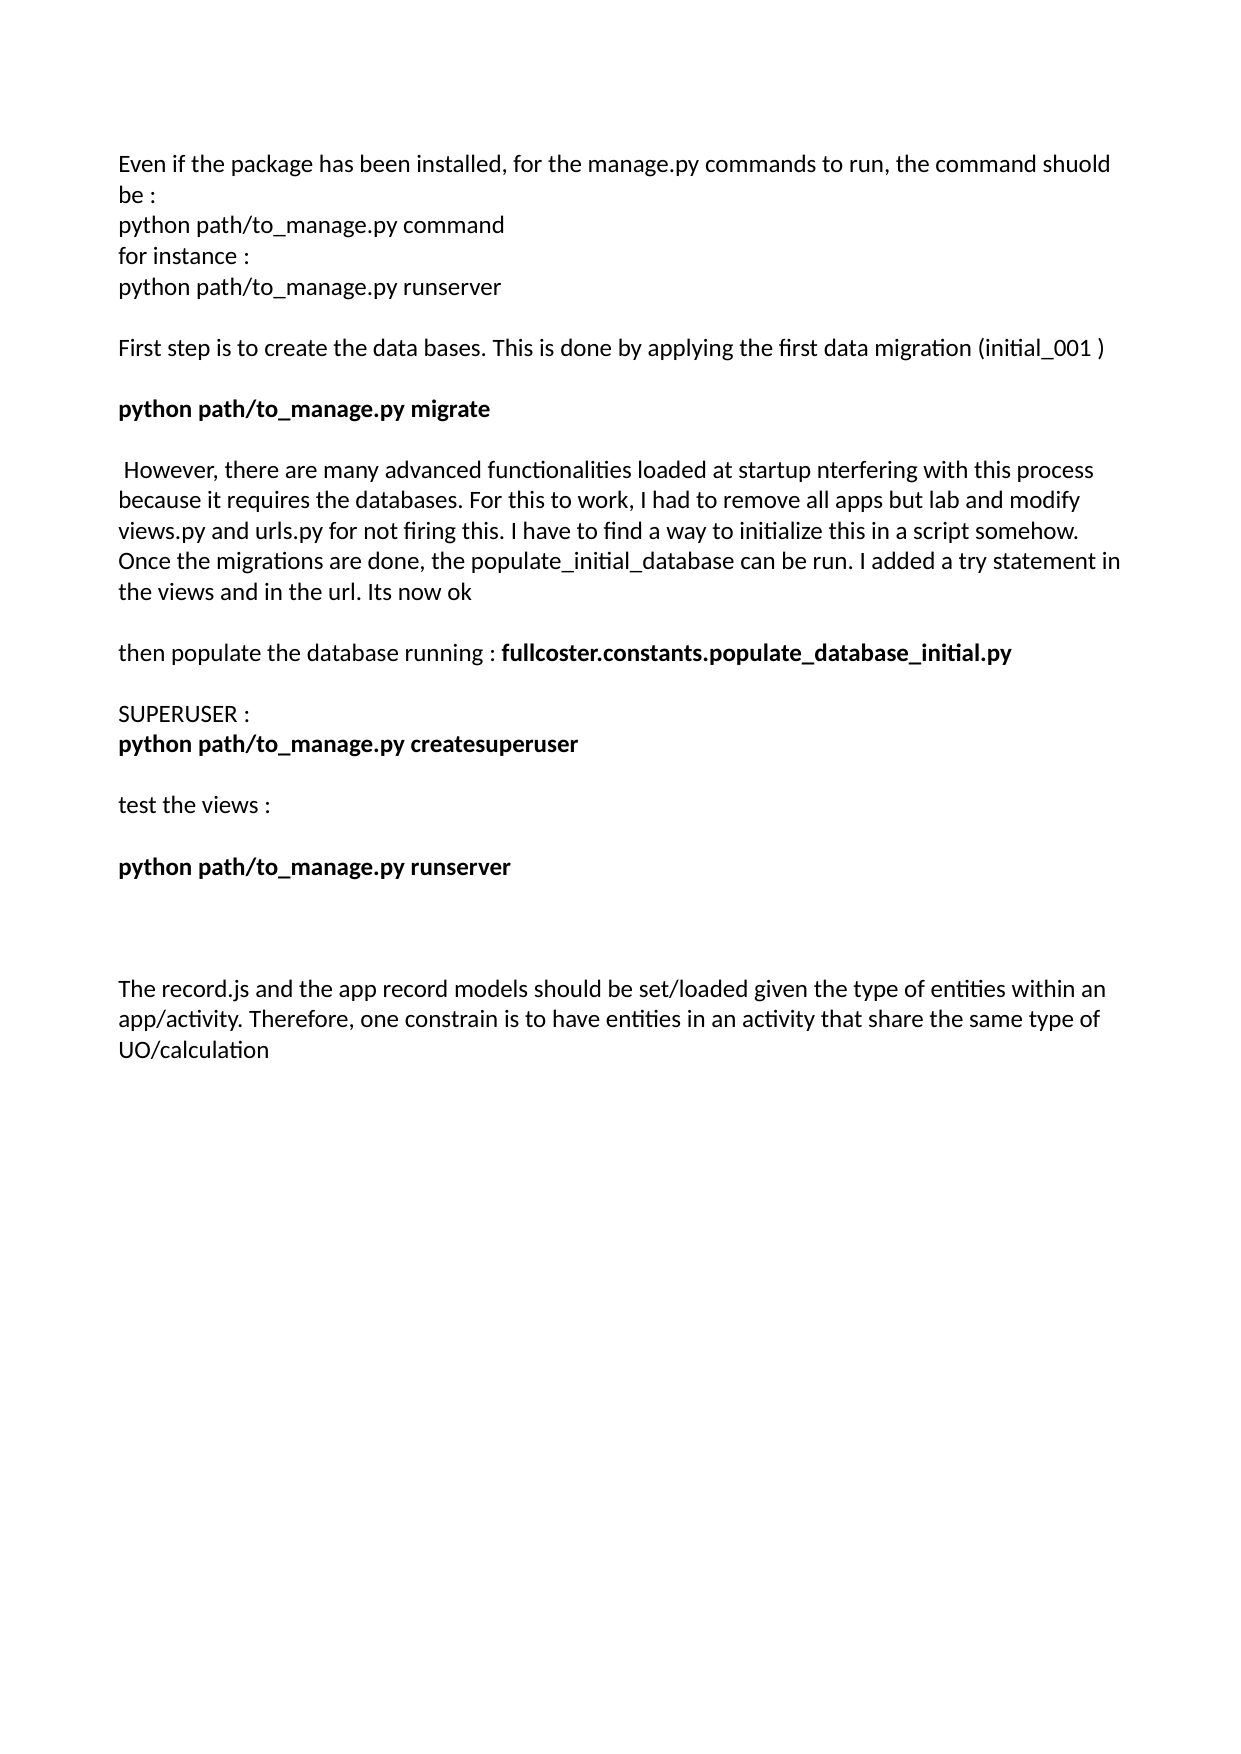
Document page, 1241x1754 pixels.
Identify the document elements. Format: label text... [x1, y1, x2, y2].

text First step is to create the data bases. This is done by applying the first data migration (initial_001 ) [118, 332, 1122, 362]
text python path/to_manage.py runserver [118, 851, 1122, 881]
text python path/to_manage.py runserver [118, 271, 1122, 301]
text python path/to_manage.py createsuperuser [118, 728, 1122, 759]
text Even if the package has been installed, for the manage.py commands to run, the command shuold be : [118, 149, 1122, 210]
text then populate the database running : fullcoster.constants.populate_database_initial.py [118, 637, 1122, 667]
text SUPERUSER : [118, 698, 1122, 728]
text test the views : [118, 789, 1122, 820]
text for instance : [118, 240, 1122, 271]
text The record.js and the app record models should be set/loaded given the type of entities within an app/activity. Therefore, one constrain is to have entities in an activity that share the same type of UO/calculation [118, 973, 1122, 1064]
text python path/to_manage.py command [118, 210, 1122, 240]
text However, there are many advanced functionalities loaded at startup nterfering with this process because it requires the databases. For this to work, I had to remove all apps but lab and modify views.py and urls.py for not firing this. I have to find a way to initialize this in a script somehow. Once the migrations are done, the populate_initial_database can be run. I added a try statement in the views and in the url. Its now ok [118, 454, 1122, 606]
text python path/to_manage.py migrate [118, 393, 1122, 423]
